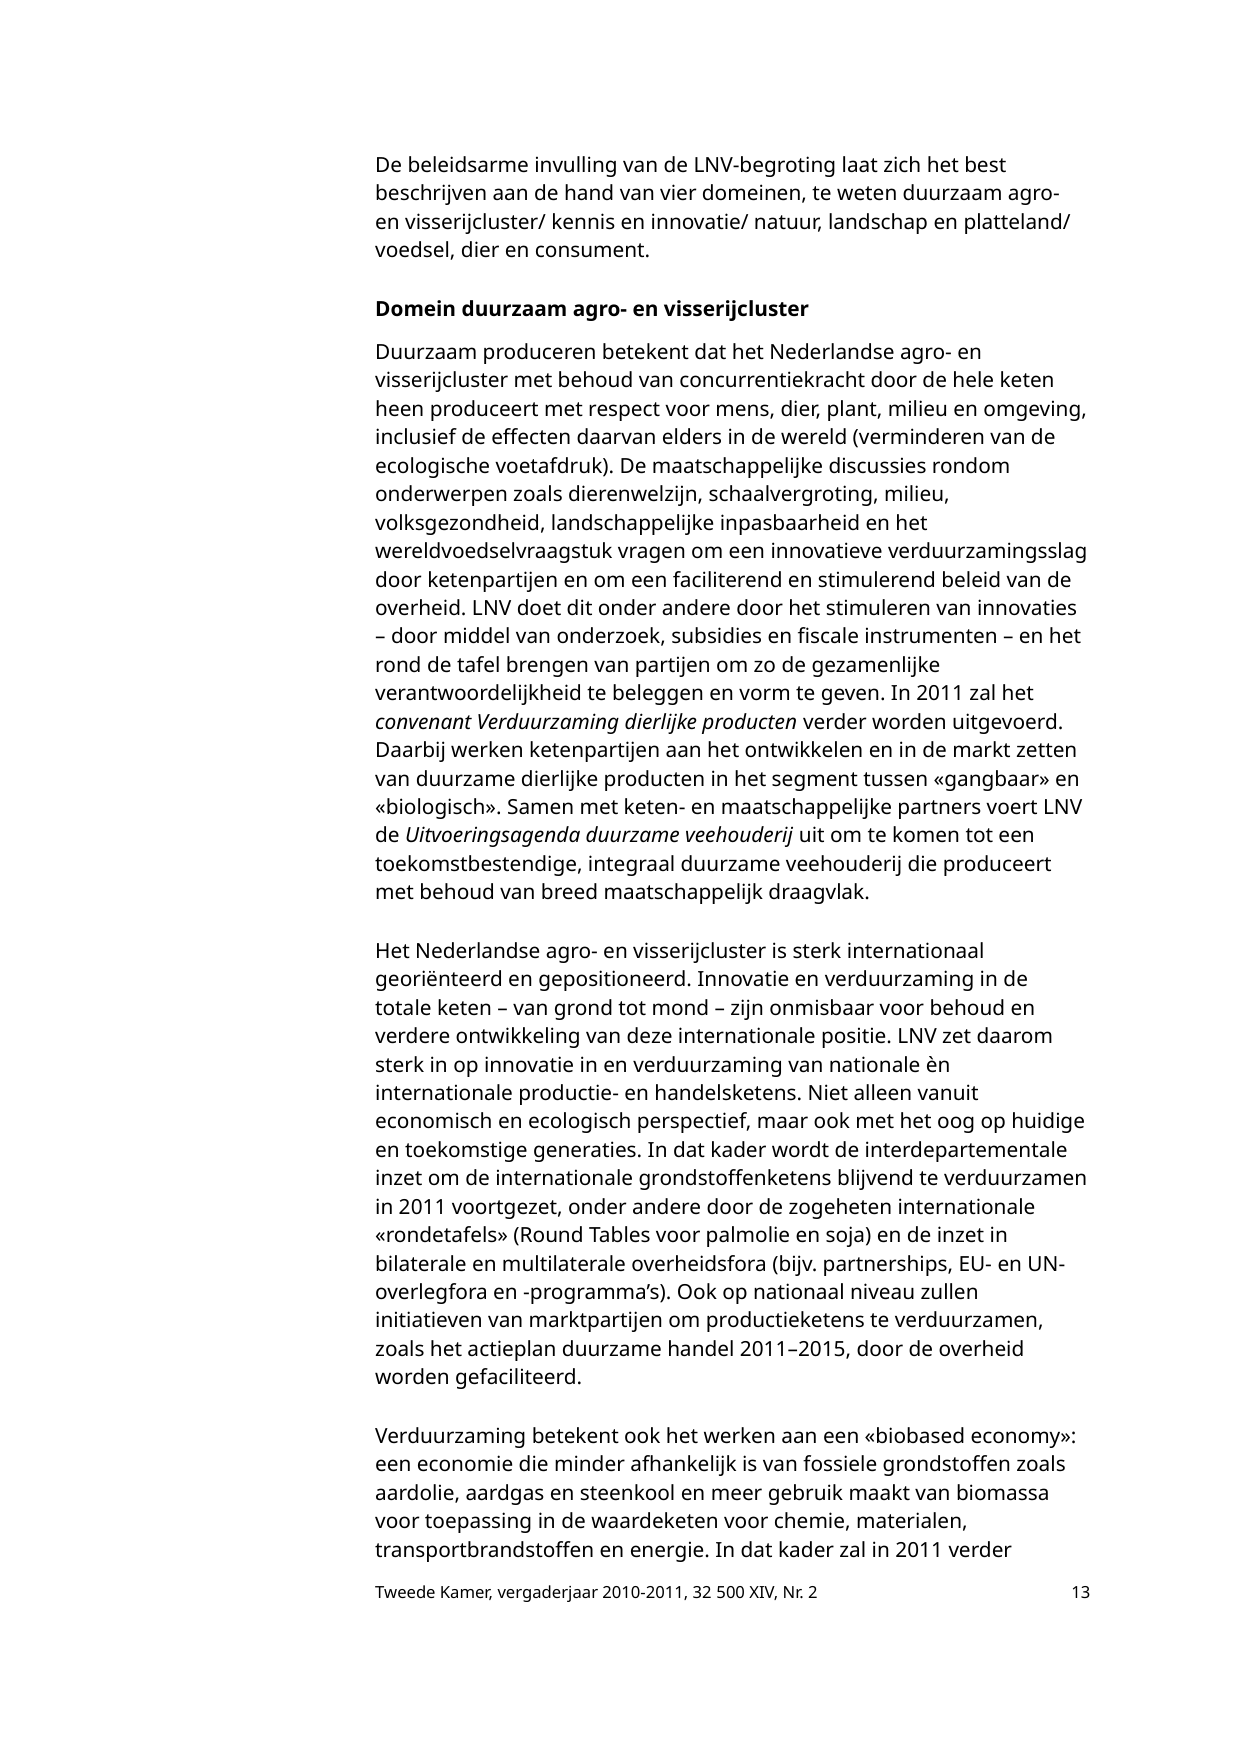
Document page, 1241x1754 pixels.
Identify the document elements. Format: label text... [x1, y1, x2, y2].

text De beleidsarme invulling van de LNV-begroting laat zich het best beschrijven aan de hand van vier domeinen, te weten duurzaam agro- en visserijcluster/ kennis en innovatie/ natuur, landschap en platteland/ voedsel, dier en consument. [375, 150, 1090, 264]
text Verduurzaming betekent ook het werken aan een «biobased economy»: een economie die minder afhankelijk is van fossiele grondstoffen zoals aardolie, aardgas en steenkool en meer gebruik maakt van biomassa voor toepassing in de waardeketen voor chemie, materialen, transportbrandstoffen en energie. In dat kader zal in 2011 verder [375, 1421, 1090, 1563]
text Duurzaam produceren betekent dat het Nederlandse agro- en visserijcluster met behoud van concurrentiekracht door de hele keten heen produceert met respect voor mens, dier, plant, milieu en omgeving, inclusief de effecten daarvan elders in de wereld (verminderen van de ecologische voetafdruk). De maatschappelijke discussies rondom onderwerpen zoals dierenwelzijn, schaalvergroting, milieu, volksgezondheid, landschappelijke inpasbaarheid en het wereldvoedselvraagstuk vragen om een innovatieve verduurzamingsslag door ketenpartijen en om een faciliterend en stimulerend beleid van de overheid. LNV doet dit onder andere door het stimuleren van innovaties – door middel van onderzoek, subsidies en fiscale instrumenten – en het rond de tafel brengen van partijen om zo de gezamenlijke verantwoordelijkheid te beleggen en vorm te geven. In 2011 zal het convenant Verduurzaming dierlijke producten verder worden uitgevoerd. Daarbij werken ketenpartijen aan het ontwikkelen en in de markt zetten van duurzame dierlijke producten in het segment tussen «gangbaar» en «biologisch». Samen met keten- en maatschappelijke partners voert LNV de Uitvoeringsagenda duurzame veehouderij uit om te komen tot een toekomstbestendige, integraal duurzame veehouderij die produceert met behoud van breed maatschappelijk draagvlak. [375, 337, 1090, 906]
text Het Nederlandse agro- en visserijcluster is sterk internationaal georiënteerd en gepositioneerd. Innovatie en verduurzaming in de totale keten – van grond tot mond – zijn onmisbaar voor behoud en verdere ontwikkeling van deze internationale positie. LNV zet daarom sterk in op innovatie in en verduurzaming van nationale èn internationale productie- en handelsketens. Niet alleen vanuit economisch en ecologisch perspectief, maar ook met het oog op huidige en toekomstige generaties. In dat kader wordt de interdepartementale inzet om de internationale grondstoffenketens blijvend te verduurzamen in 2011 voortgezet, onder andere door de zogeheten internationale «rondetafels» (Round Tables voor palmolie en soja) en de inzet in bilaterale en multilaterale overheidsfora (bijv. partnerships, EU- en UN-overlegfora en -programma’s). Ook op nationaal niveau zullen initiatieven van marktpartijen om productieketens te verduurzamen, zoals het actieplan duurzame handel 2011–2015, door de overheid worden gefaciliteerd. [375, 936, 1090, 1391]
text Domein duurzaam agro- en visserijcluster [375, 294, 1090, 322]
